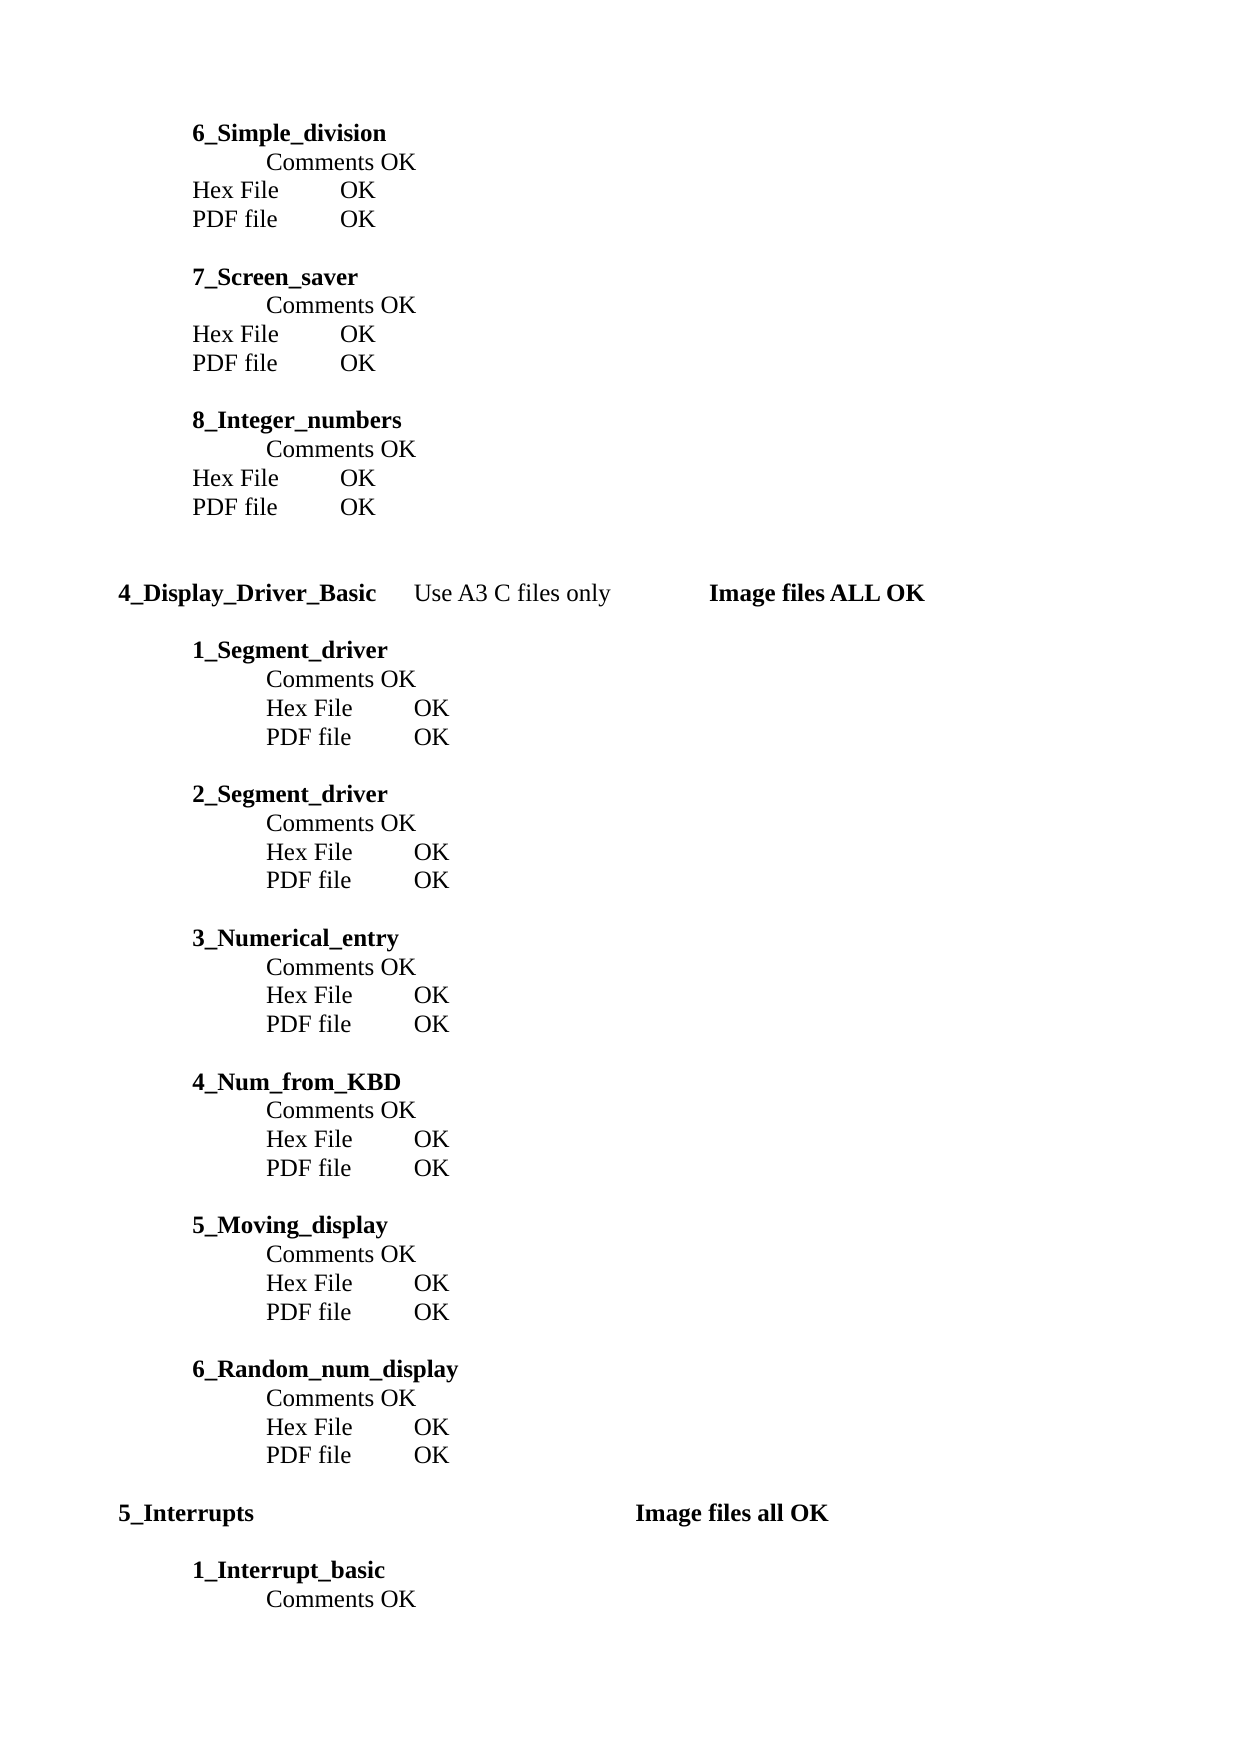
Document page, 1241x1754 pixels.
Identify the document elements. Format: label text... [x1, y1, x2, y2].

text Comments OK [118, 808, 1122, 837]
text Hex File OK [118, 1412, 1122, 1441]
text Hex File OK [118, 176, 1122, 204]
text PDF file OK [118, 492, 1122, 521]
text 7_Screen_saver [118, 262, 1122, 291]
text Comments OK [118, 434, 1122, 463]
text 2_Segment_driver [118, 779, 1122, 808]
text 8_Integer_numbers [118, 406, 1122, 434]
text 6_Random_num_display [118, 1354, 1122, 1383]
text Comments OK [118, 1584, 1122, 1613]
text 4_Display_Driver_Basic Use A3 C files only Image files ALL OK [118, 578, 1122, 607]
text 3_Numerical_entry [118, 923, 1122, 952]
text Comments OK [118, 1239, 1122, 1268]
text PDF file OK [118, 866, 1122, 894]
text Comments OK [118, 1383, 1122, 1412]
text Hex File OK [118, 1268, 1122, 1297]
text Comments OK [118, 1096, 1122, 1124]
text Hex File OK [118, 1124, 1122, 1153]
text PDF file OK [118, 348, 1122, 377]
text Comments OK [118, 952, 1122, 981]
text 5_Interrupts Image files all OK [118, 1498, 1122, 1527]
text PDF file OK [118, 722, 1122, 751]
text 1_Interrupt_basic [118, 1556, 1122, 1584]
text Comments OK [118, 664, 1122, 693]
text Hex File OK [118, 693, 1122, 722]
text Hex File OK [118, 319, 1122, 348]
text PDF file OK [118, 1441, 1122, 1469]
text 4_Num_from_KBD [118, 1067, 1122, 1096]
text 6_Simple_division [118, 118, 1122, 147]
text PDF file OK [118, 204, 1122, 233]
text PDF file OK [118, 1153, 1122, 1182]
text Hex File OK [118, 981, 1122, 1009]
text PDF file OK [118, 1297, 1122, 1326]
text 5_Moving_display [118, 1211, 1122, 1239]
text Comments OK [118, 147, 1122, 176]
text 1_Segment_driver [118, 636, 1122, 664]
text Hex File OK [118, 837, 1122, 866]
text Comments OK [118, 291, 1122, 319]
text Hex File OK [118, 463, 1122, 492]
text PDF file OK [118, 1009, 1122, 1038]
